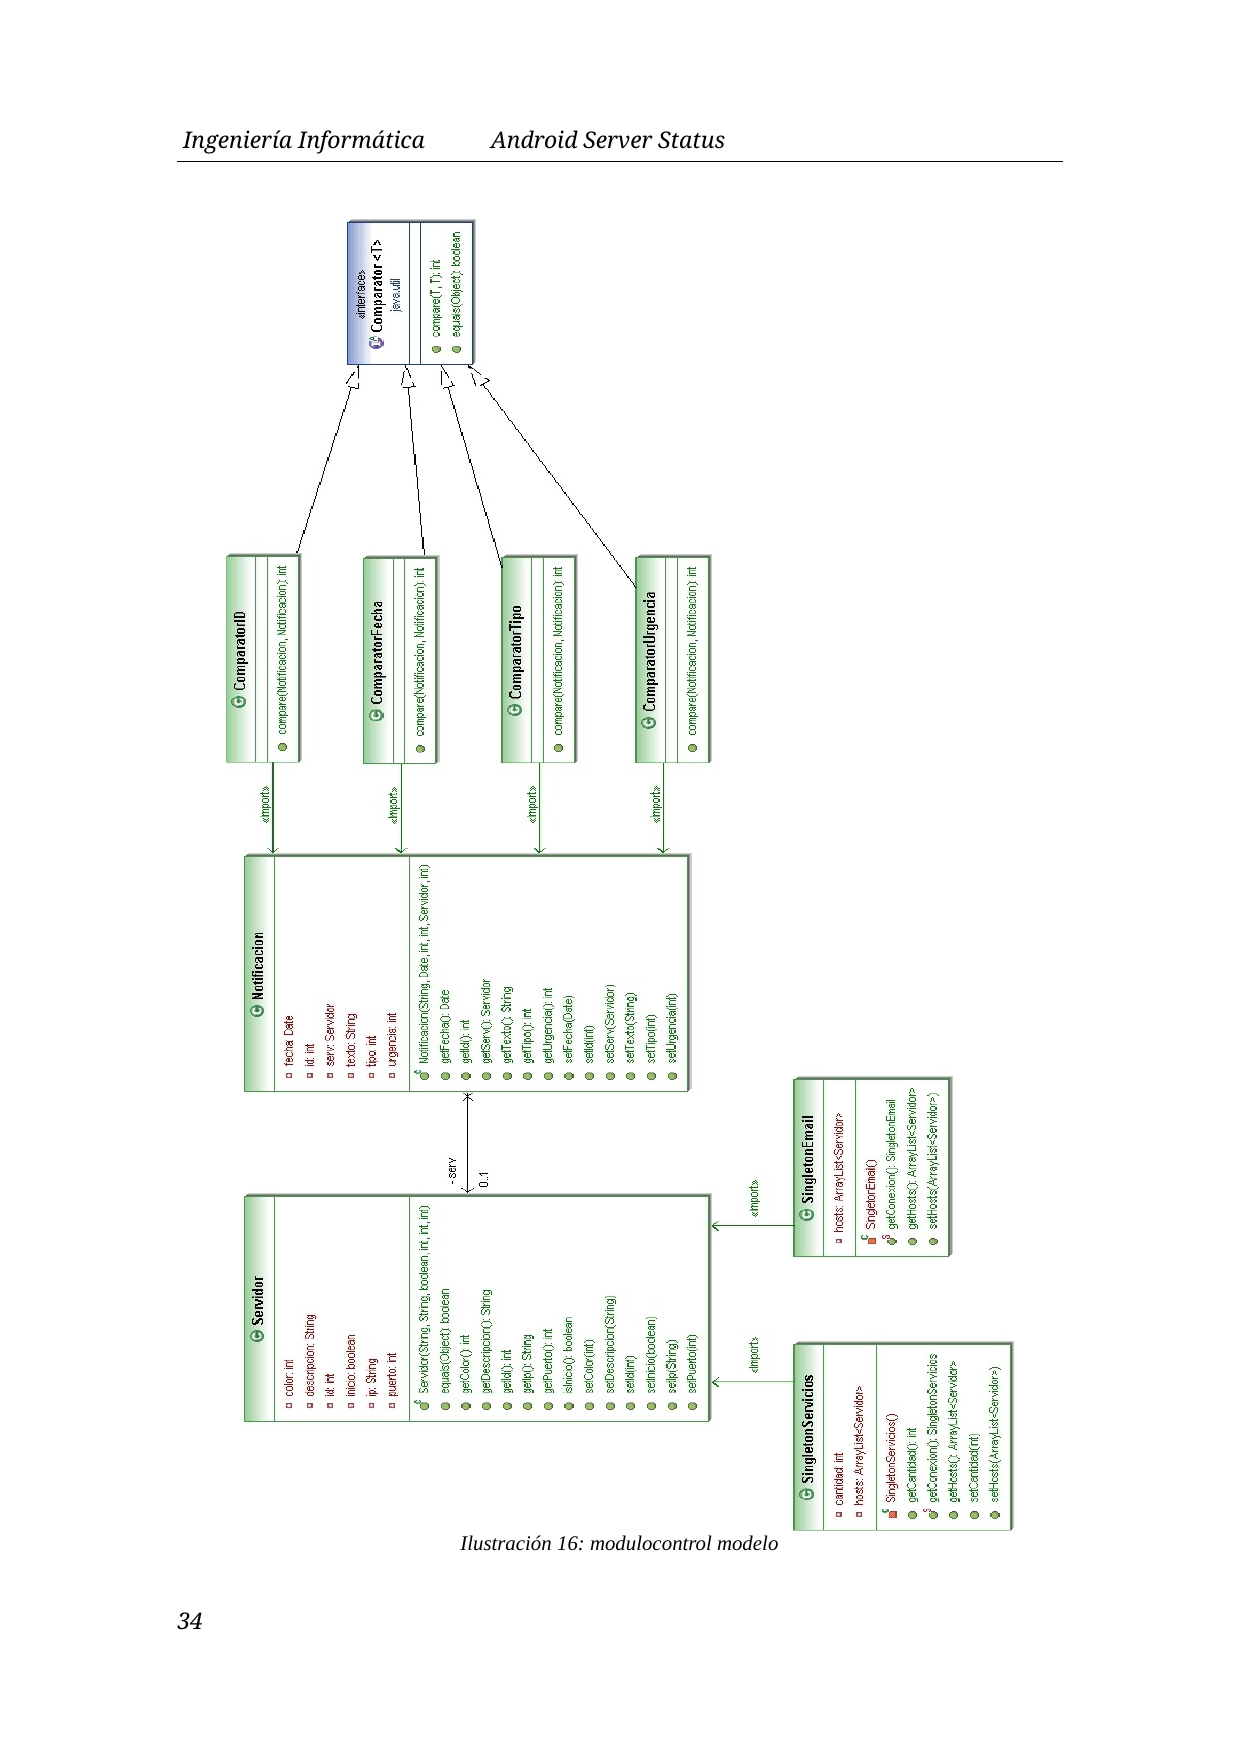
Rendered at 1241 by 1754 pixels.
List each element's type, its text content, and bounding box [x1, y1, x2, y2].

text Ilustración 16: modulocontrol modelo [226, 1531, 1014, 1555]
picture [226, 219, 1015, 1531]
